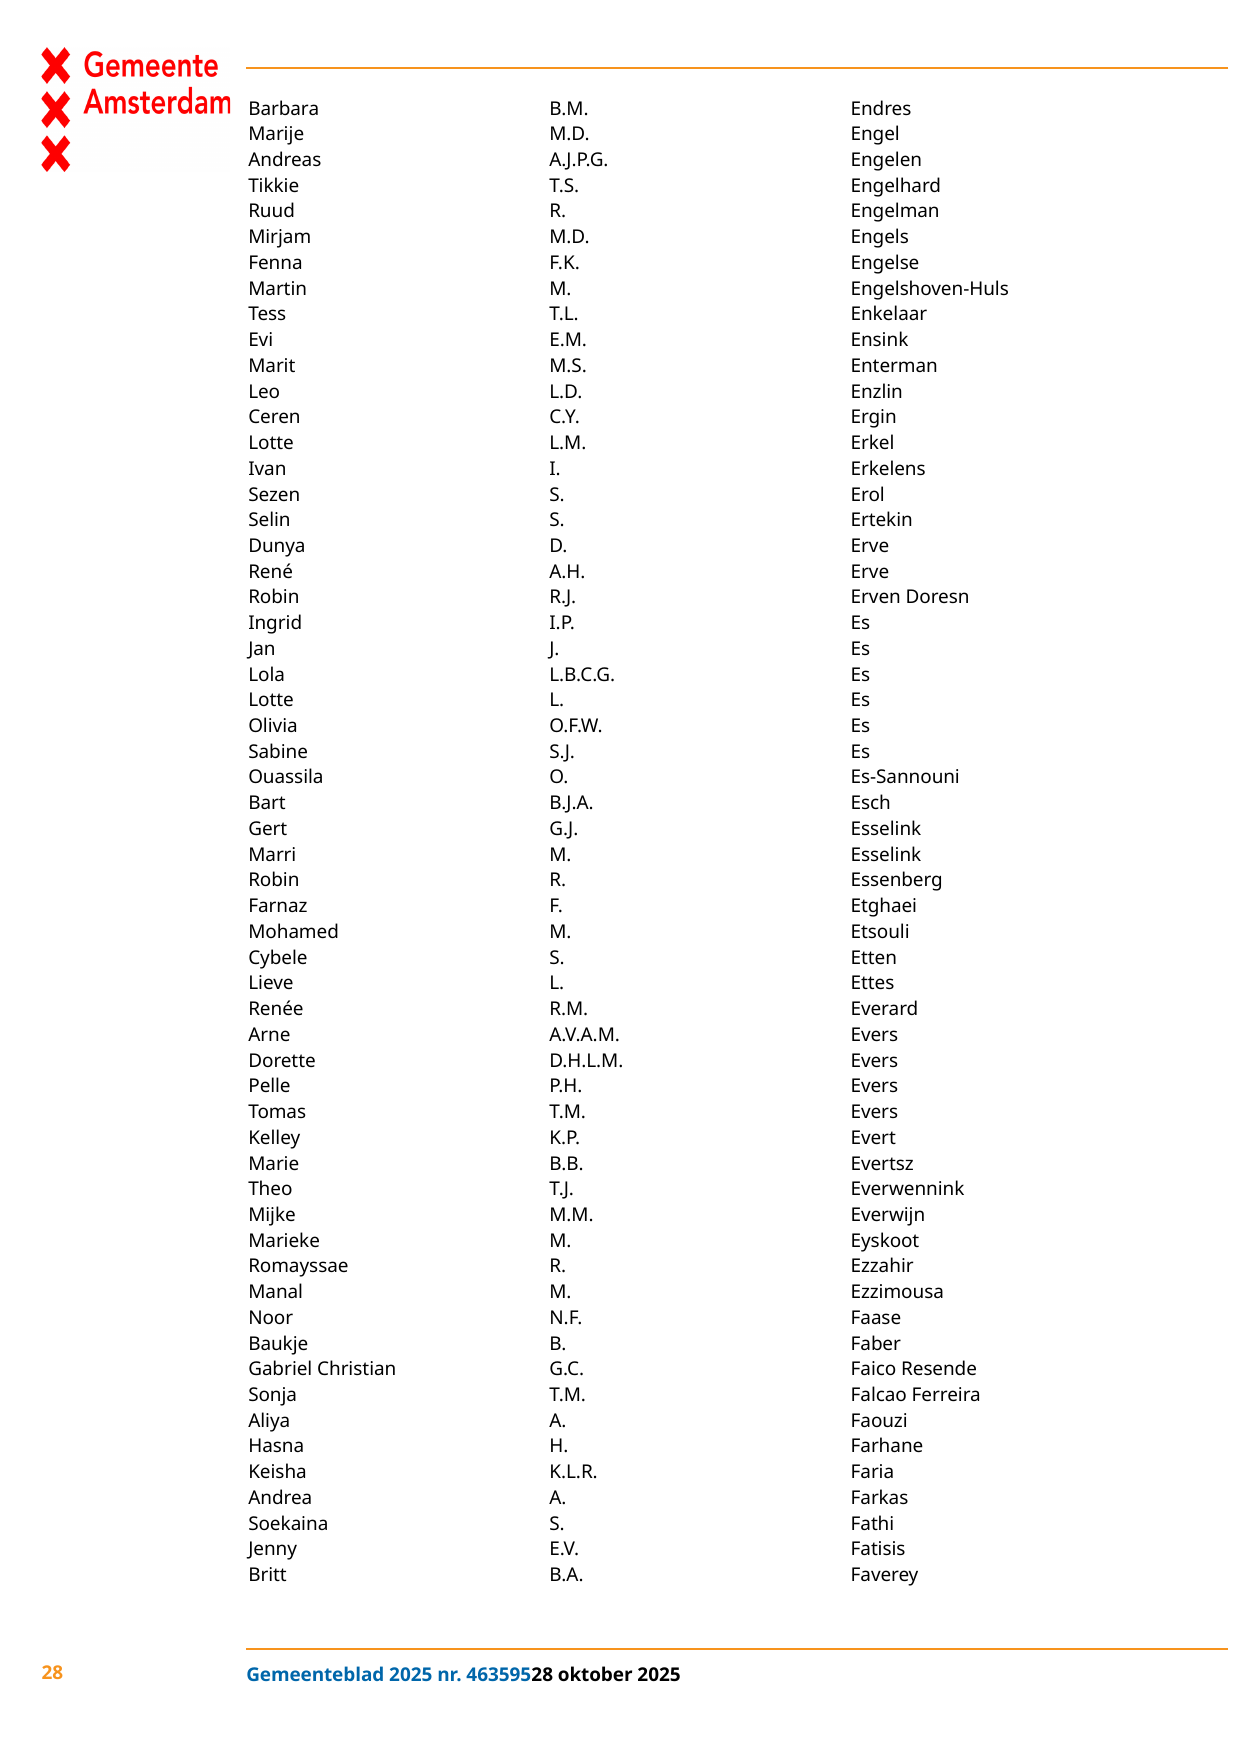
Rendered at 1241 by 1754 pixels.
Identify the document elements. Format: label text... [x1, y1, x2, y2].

table_cell Marit [248, 352, 549, 378]
table_cell Mirjam [248, 224, 549, 249]
table_cell Engelhard [850, 172, 1152, 198]
table_cell Dunya [248, 532, 549, 558]
table_cell K.P. [549, 1124, 850, 1150]
table_cell S. [549, 506, 850, 532]
table_cell Erve [850, 558, 1152, 584]
table_cell Sonja [248, 1381, 549, 1407]
table_cell Pelle [248, 1073, 549, 1098]
table_cell Lola [248, 661, 549, 687]
table_cell C.Y. [549, 404, 850, 429]
table_cell T.M. [549, 1098, 850, 1124]
table_cell Olivia [248, 712, 549, 738]
table_cell A. [549, 1407, 850, 1433]
table_cell E.V. [549, 1536, 850, 1561]
table_cell Faria [850, 1459, 1152, 1484]
table_cell Robin [248, 867, 549, 892]
table_cell N.F. [549, 1304, 850, 1330]
table_cell Hasna [248, 1433, 549, 1458]
table_cell B.J.A. [549, 790, 850, 815]
table_cell Engelman [850, 198, 1152, 223]
table_cell Selin [248, 506, 549, 532]
table_cell Faber [850, 1330, 1152, 1356]
table_cell Ezzahir [850, 1253, 1152, 1278]
table_cell Sezen [248, 481, 549, 506]
table_cell D. [549, 532, 850, 558]
table_cell Faverey [850, 1561, 1152, 1587]
table_cell Noor [248, 1304, 549, 1330]
table_cell Aliya [248, 1407, 549, 1433]
table_cell M. [549, 918, 850, 944]
table_cell R. [549, 1253, 850, 1278]
table_cell D.H.L.M. [549, 1047, 850, 1072]
table_cell Etghaei [850, 893, 1152, 918]
table_cell Theo [248, 1175, 549, 1201]
table_cell E.M. [549, 326, 850, 352]
table_cell O.F.W. [549, 712, 850, 738]
table_cell M. [549, 1227, 850, 1253]
table_cell Robin [248, 584, 549, 609]
table_cell T.L. [549, 301, 850, 326]
table_cell Enterman [850, 352, 1152, 378]
table_cell Ceren [248, 404, 549, 429]
table_cell H. [549, 1433, 850, 1458]
table_cell Bart [248, 790, 549, 815]
table_cell Fenna [248, 249, 549, 275]
table_cell Fathi [850, 1510, 1152, 1536]
table_cell M.D. [549, 121, 850, 146]
table_cell Ouassila [248, 764, 549, 789]
table_cell L.M. [549, 429, 850, 455]
table_cell Ertekin [850, 506, 1152, 532]
table_cell Jenny [248, 1536, 549, 1561]
table_cell Engels [850, 224, 1152, 249]
table_cell Es [850, 635, 1152, 661]
table_cell Kelley [248, 1124, 549, 1150]
table_cell R.J. [549, 584, 850, 609]
table_cell A. [549, 1484, 850, 1510]
table_cell Enzlin [850, 378, 1152, 403]
table_cell Ezzimousa [850, 1278, 1152, 1304]
table_cell Essenberg [850, 867, 1152, 892]
table_cell Ingrid [248, 609, 549, 635]
table_cell Esch [850, 790, 1152, 815]
table_cell Lotte [248, 429, 549, 455]
table_cell Esselink [850, 841, 1152, 867]
table_cell Everard [850, 995, 1152, 1021]
table_cell S. [549, 481, 850, 506]
table_cell Dorette [248, 1047, 549, 1072]
table_cell M. [549, 1278, 850, 1304]
table_cell Lotte [248, 687, 549, 712]
table_cell I.P. [549, 609, 850, 635]
table_cell Erkelens [850, 455, 1152, 481]
table_cell Es-Sannouni [850, 764, 1152, 789]
table_cell Renée [248, 995, 549, 1021]
table_cell Es [850, 661, 1152, 687]
table_cell Marri [248, 841, 549, 867]
table_cell Engelshoven-Huls [850, 275, 1152, 301]
table_cell B.B. [549, 1150, 850, 1175]
table_cell Marije [248, 121, 549, 146]
table_cell Es [850, 609, 1152, 635]
table_cell Gert [248, 815, 549, 841]
table_cell Es [850, 738, 1152, 764]
table_cell Britt [248, 1561, 549, 1587]
table_cell Andrea [248, 1484, 549, 1510]
table_cell A.H. [549, 558, 850, 584]
picture [41, 47, 231, 172]
table_cell Baukje [248, 1330, 549, 1356]
table_cell Tomas [248, 1098, 549, 1124]
table_cell M. [549, 275, 850, 301]
table_cell Romayssae [248, 1253, 549, 1278]
table_cell I. [549, 455, 850, 481]
table_cell F.K. [549, 249, 850, 275]
table_cell T.M. [549, 1381, 850, 1407]
table_cell Es [850, 712, 1152, 738]
table_cell Erol [850, 481, 1152, 506]
table_cell Faouzi [850, 1407, 1152, 1433]
table_cell Tikkie [248, 172, 549, 198]
table_cell Mohamed [248, 918, 549, 944]
table_cell L. [549, 970, 850, 995]
table_cell Eyskoot [850, 1227, 1152, 1253]
table_cell P.H. [549, 1073, 850, 1098]
table_cell Erven Doresn [850, 584, 1152, 609]
table_cell Faase [850, 1304, 1152, 1330]
table_cell Jan [248, 635, 549, 661]
table_cell Arne [248, 1021, 549, 1047]
table_cell Erve [850, 532, 1152, 558]
table_cell K.L.R. [549, 1459, 850, 1484]
table_cell Etten [850, 944, 1152, 969]
table_cell Andreas [248, 146, 549, 172]
table_cell M.M. [549, 1201, 850, 1227]
table_cell Ensink [850, 326, 1152, 352]
table_cell Ergin [850, 404, 1152, 429]
table_cell T.S. [549, 172, 850, 198]
table_cell Esselink [850, 815, 1152, 841]
table_cell Tess [248, 301, 549, 326]
table_cell R. [549, 198, 850, 223]
table_cell B. [549, 1330, 850, 1356]
table_cell Fatisis [850, 1536, 1152, 1561]
table_cell B.A. [549, 1561, 850, 1587]
table_cell Barbara [248, 95, 549, 121]
table_cell Evi [248, 326, 549, 352]
table_cell Marieke [248, 1227, 549, 1253]
table_cell Evers [850, 1047, 1152, 1072]
table_cell Keisha [248, 1459, 549, 1484]
table_cell A.J.P.G. [549, 146, 850, 172]
table_cell S. [549, 944, 850, 969]
table_cell B.M. [549, 95, 850, 121]
table_cell T.J. [549, 1175, 850, 1201]
table_cell Ettes [850, 970, 1152, 995]
table_cell Engelen [850, 146, 1152, 172]
table_cell Everwijn [850, 1201, 1152, 1227]
table_cell M.S. [549, 352, 850, 378]
table_cell Erkel [850, 429, 1152, 455]
table_cell Falcao Ferreira [850, 1381, 1152, 1407]
table_cell René [248, 558, 549, 584]
table_cell Ivan [248, 455, 549, 481]
table_cell L.D. [549, 378, 850, 403]
table_cell G.J. [549, 815, 850, 841]
table_cell Lieve [248, 970, 549, 995]
table_cell Etsouli [850, 918, 1152, 944]
table_cell M. [549, 841, 850, 867]
table_cell L.B.C.G. [549, 661, 850, 687]
table_cell Faico Resende [850, 1356, 1152, 1381]
table_cell J. [549, 635, 850, 661]
table_cell A.V.A.M. [549, 1021, 850, 1047]
table_cell Evers [850, 1021, 1152, 1047]
table_cell Marie [248, 1150, 549, 1175]
table_cell Martin [248, 275, 549, 301]
table_cell Farkas [850, 1484, 1152, 1510]
table_cell O. [549, 764, 850, 789]
table_cell Engelse [850, 249, 1152, 275]
table_cell Cybele [248, 944, 549, 969]
table_cell Mijke [248, 1201, 549, 1227]
table_cell Evert [850, 1124, 1152, 1150]
table_cell L. [549, 687, 850, 712]
table_cell Farnaz [248, 893, 549, 918]
table_cell Evers [850, 1098, 1152, 1124]
table_cell Es [850, 687, 1152, 712]
table_cell Soekaina [248, 1510, 549, 1536]
table_cell S.J. [549, 738, 850, 764]
table_cell Engel [850, 121, 1152, 146]
table_cell Leo [248, 378, 549, 403]
table_cell M.D. [549, 224, 850, 249]
table_cell F. [549, 893, 850, 918]
table_cell Gabriel Christian [248, 1356, 549, 1381]
table_cell Endres [850, 95, 1152, 121]
table_cell Evers [850, 1073, 1152, 1098]
table_cell Everwennink [850, 1175, 1152, 1201]
table_cell Evertsz [850, 1150, 1152, 1175]
table_cell Manal [248, 1278, 549, 1304]
table_cell Farhane [850, 1433, 1152, 1458]
table_cell S. [549, 1510, 850, 1536]
table_cell G.C. [549, 1356, 850, 1381]
table_cell Ruud [248, 198, 549, 223]
table_cell R. [549, 867, 850, 892]
table_cell R.M. [549, 995, 850, 1021]
table_cell Sabine [248, 738, 549, 764]
table_cell Enkelaar [850, 301, 1152, 326]
